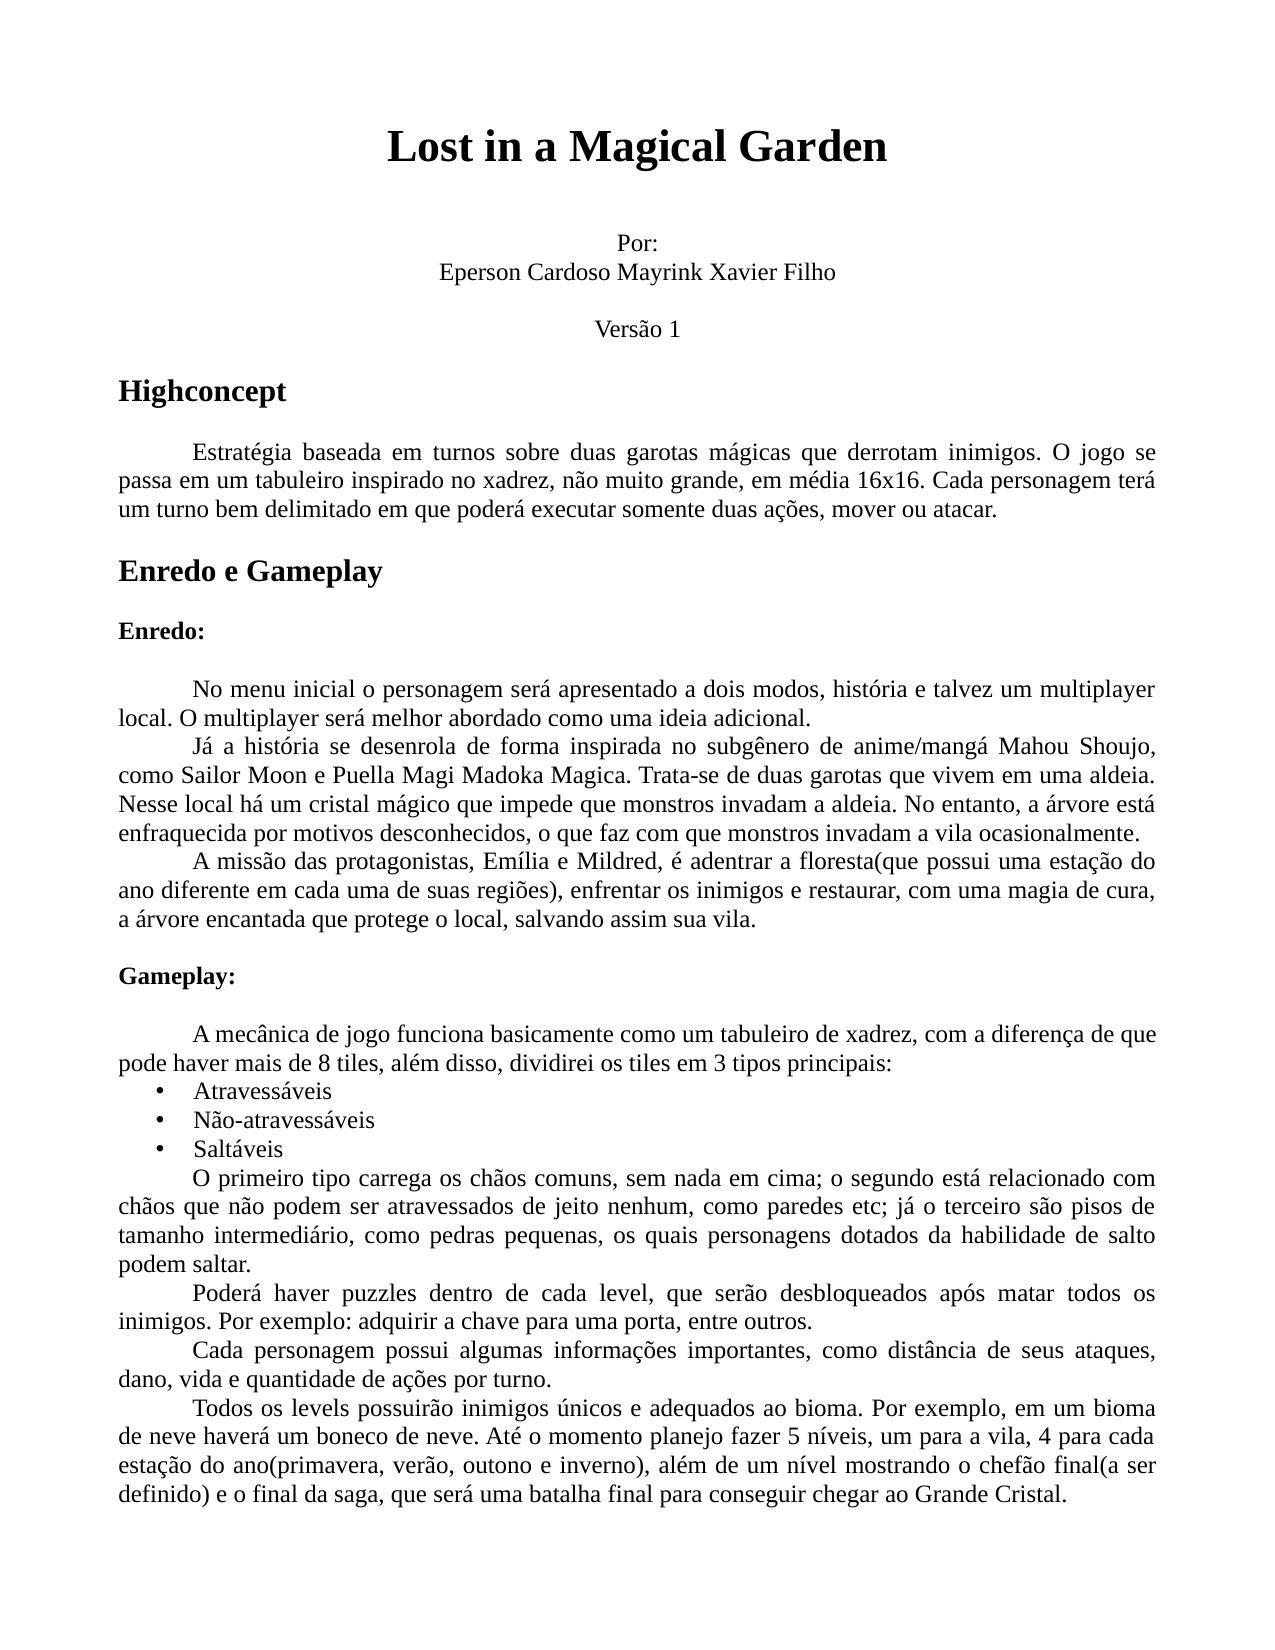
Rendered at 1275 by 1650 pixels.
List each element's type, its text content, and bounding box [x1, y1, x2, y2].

text O primeiro tipo carrega os chãos comuns, sem nada em cima; o segundo está relacionado com chãos que não podem ser atravessados de jeito nenhum, como paredes etc; já o terceiro são pisos de tamanho intermediário, como pedras pequenas, os quais personagens dotados da habilidade de salto podem saltar. [118, 1163, 1157, 1278]
text Versão 1 [118, 314, 1157, 343]
list Saltáveis [156, 1134, 1157, 1163]
text Já a história se desenrola de forma inspirada no subgênero de anime/mangá Mahou Shoujo, como Sailor Moon e Puella Magi Madoka Magica. Trata-se de duas garotas que vivem em uma aldeia. Nesse local há um cristal mágico que impede que monstros invadam a aldeia. No entanto, a árvore está enfraquecida por motivos desconhecidos, o que faz com que monstros invadam a vila ocasionalmente. [118, 731, 1157, 846]
text No menu inicial o personagem será apresentado a dois modos, história e talvez um multiplayer local. O multiplayer será melhor abordado como uma ideia adicional. [118, 674, 1157, 731]
text Por: [118, 228, 1157, 257]
text Enredo e Gameplay [118, 552, 1157, 588]
text A mecânica de jogo funciona basicamente como um tabuleiro de xadrez, com a diferença de que pode haver mais de 8 tiles, além disso, dividirei os tiles em 3 tipos principais: [118, 1019, 1157, 1076]
text Lost in a Magical Garden [118, 118, 1157, 171]
text Enredo: [118, 616, 1157, 645]
text Eperson Cardoso Mayrink Xavier Filho [118, 257, 1157, 286]
text Gameplay: [118, 961, 1157, 990]
text Todos os levels possuirão inimigos únicos e adequados ao bioma. Por exemplo, em um bioma de neve haverá um boneco de neve. Até o momento planejo fazer 5 níveis, um para a vila, 4 para cada estação do ano(primavera, verão, outono e inverno), além de um nível mostrando o chefão final(a ser definido) e o final da saga, que será uma batalha final para conseguir chegar ao Grande Cristal. [118, 1393, 1157, 1508]
list Não-atravessáveis [156, 1105, 1157, 1134]
text Cada personagem possui algumas informações importantes, como distância de seus ataques, dano, vida e quantidade de ações por turno. [118, 1335, 1157, 1393]
text A missão das protagonistas, Emília e Mildred, é adentrar a floresta(que possui uma estação do ano diferente em cada uma de suas regiões), enfrentar os inimigos e restaurar, com uma magia de cura, a árvore encantada que protege o local, salvando assim sua vila. [118, 846, 1157, 933]
list Atravessáveis [156, 1076, 1157, 1105]
text Poderá haver puzzles dentro de cada level, que serão desbloqueados após matar todos os inimigos. Por exemplo: adquirir a chave para uma porta, entre outros. [118, 1278, 1157, 1335]
text Estratégia baseada em turnos sobre duas garotas mágicas que derrotam inimigos. O jogo se passa em um tabuleiro inspirado no xadrez, não muito grande, em média 16x16. Cada personagem terá um turno bem delimitado em que poderá executar somente duas ações, mover ou atacar. [118, 437, 1157, 523]
text Highconcept [118, 372, 1157, 408]
